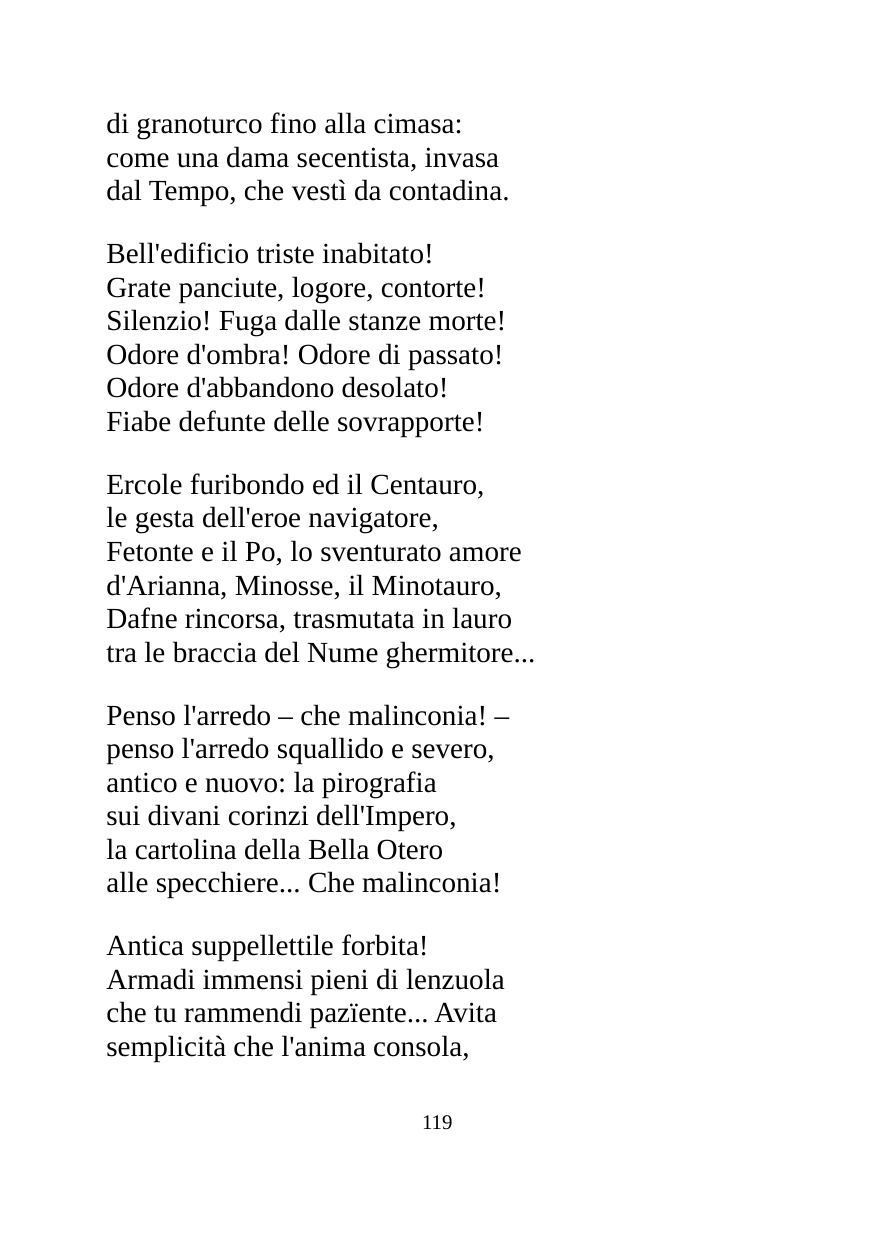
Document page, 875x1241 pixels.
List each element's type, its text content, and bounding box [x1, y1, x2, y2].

text Silenzio! Fuga dalle stanze morte! [106, 303, 768, 337]
text Armadi immensi pieni di lenzuola [106, 962, 768, 996]
text Bell'edificio triste inabitato! [106, 236, 768, 270]
text dal Tempo, che vestì da contadina. [106, 173, 768, 207]
text Fiabe defunte delle sovrapporte! [106, 404, 768, 438]
text le gesta dell'eroe navigatore, [106, 501, 768, 534]
text come una dama secentista, invasa [106, 140, 768, 173]
text Ercole furibondo ed il Centauro, [106, 467, 768, 501]
text antico e nuovo: la pirografia [106, 765, 768, 798]
text penso l'arredo squallido e severo, [106, 731, 768, 765]
text Penso l'arredo – che malinconia! – [106, 698, 768, 731]
text alle specchiere... Che malinconia! [106, 866, 768, 899]
text Odore d'ombra! Odore di passato! [106, 337, 768, 371]
text Fetonte e il Po, lo sventurato amore [106, 534, 768, 568]
text Dafne rincorsa, trasmutata in lauro [106, 601, 768, 635]
text Antica suppellettile forbita! [106, 928, 768, 962]
text la cartolina della Bella Otero [106, 832, 768, 866]
text Odore d'abbandono desolato! [106, 371, 768, 404]
text Grate panciute, logore, contorte! [106, 270, 768, 303]
text che tu rammendi pazïente... Avita [106, 996, 768, 1029]
text tra le braccia del Nume ghermitore... [106, 635, 768, 668]
text semplicità che l'anima consola, [106, 1029, 768, 1063]
text di granoturco fino alla cimasa: [106, 106, 768, 140]
text sui divani corinzi dell'Impero, [106, 798, 768, 832]
text d'Arianna, Minosse, il Minotauro, [106, 568, 768, 601]
